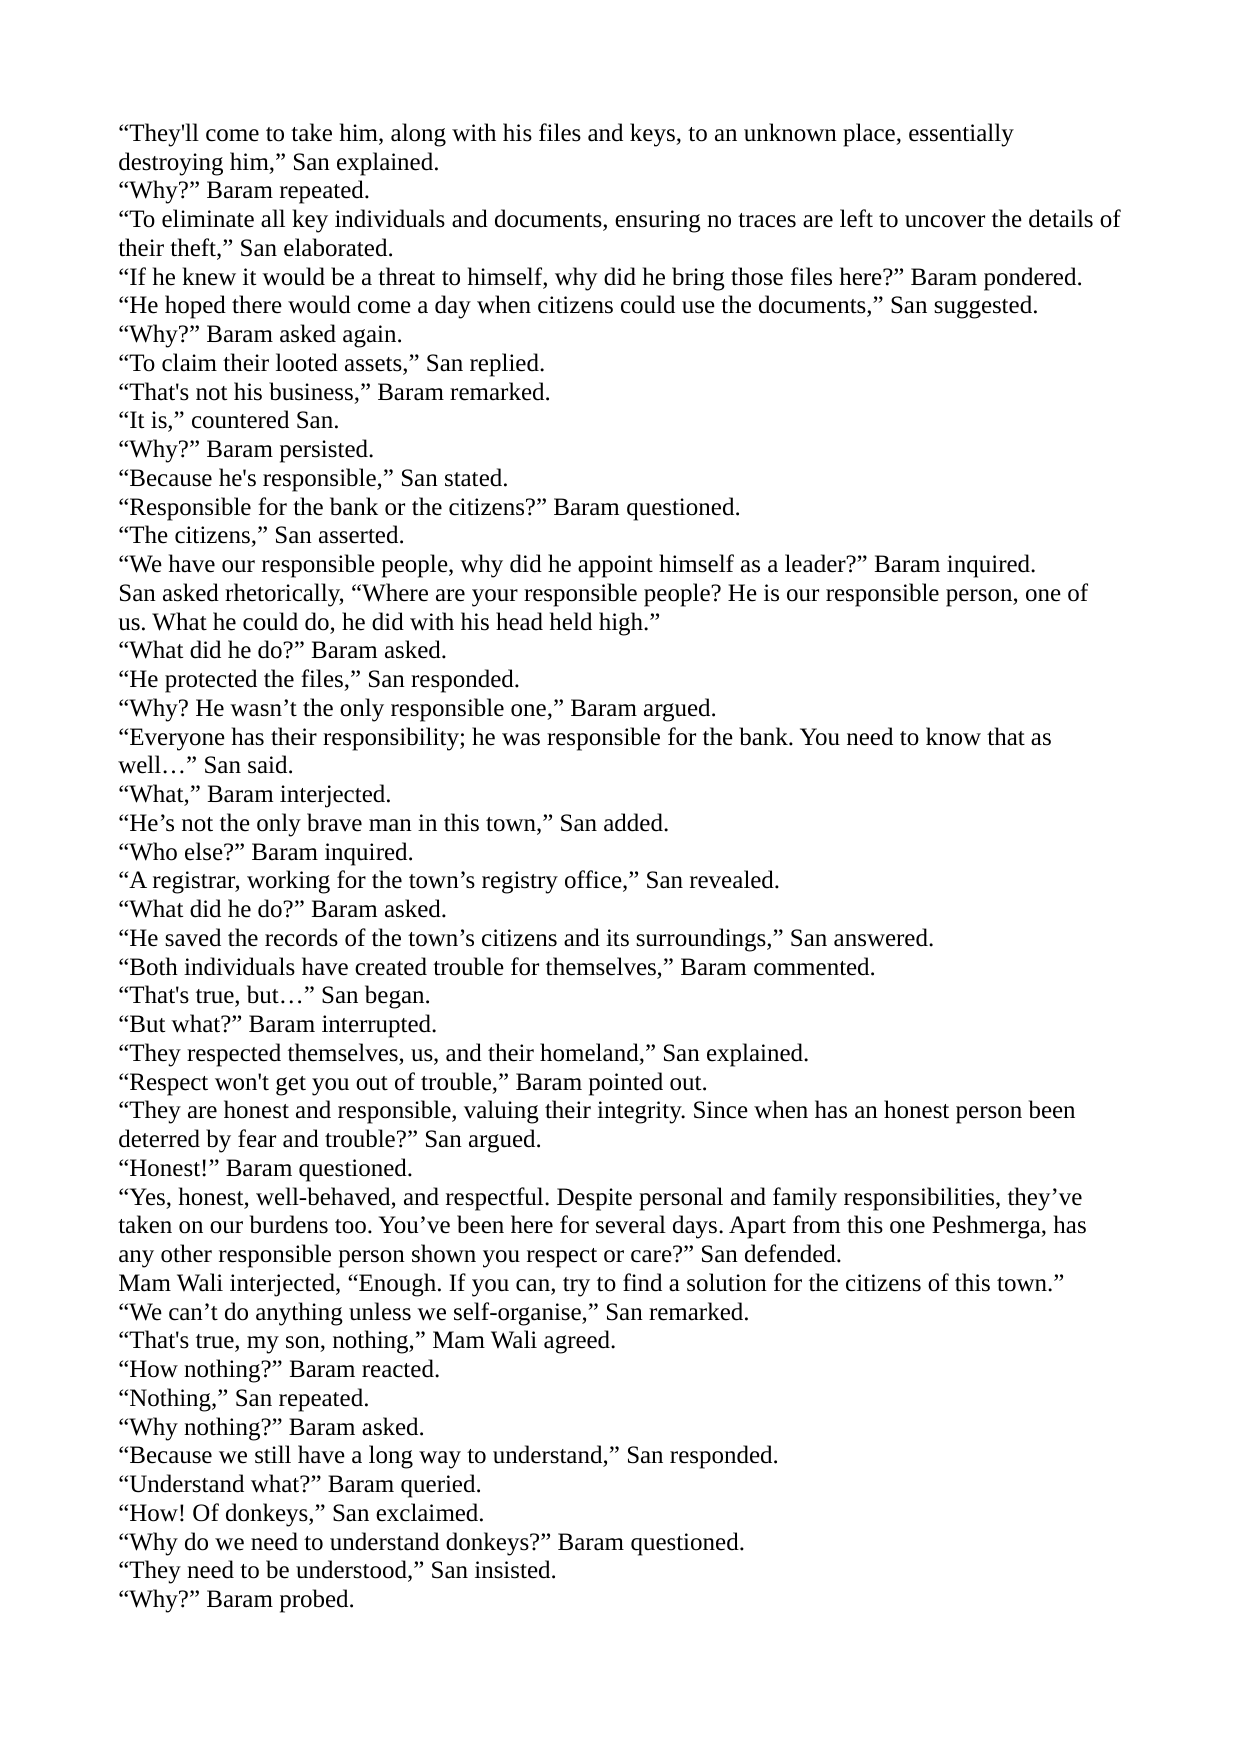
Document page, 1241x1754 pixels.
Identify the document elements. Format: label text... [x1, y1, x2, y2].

text San asked rhetorically, “Where are your responsible people? He is our responsible person, one of us. What he could do, he did with his head held high.” [118, 578, 1122, 636]
text “Understand what?” Baram queried. [118, 1469, 1122, 1498]
text “He saved the records of the town’s citizens and its surroundings,” San answered. [118, 923, 1122, 952]
text “That's true, but…” San began. [118, 981, 1122, 1009]
text “Responsible for the bank or the citizens?” Baram questioned. [118, 492, 1122, 521]
text “What did he do?” Baram asked. [118, 894, 1122, 923]
text “Why?” Baram repeated. [118, 176, 1122, 204]
text “Respect won't get you out of trouble,” Baram pointed out. [118, 1067, 1122, 1096]
text “They are honest and responsible, valuing their integrity. Since when has an honest person been deterred by fear and trouble?” San argued. [118, 1096, 1122, 1153]
text “That's true, my son, nothing,” Mam Wali agreed. [118, 1326, 1122, 1354]
text “Why nothing?” Baram asked. [118, 1412, 1122, 1441]
text “It is,” countered San. [118, 406, 1122, 434]
text “He’s not the only brave man in this town,” San added. [118, 808, 1122, 837]
text “What,” Baram interjected. [118, 779, 1122, 808]
text “The citizens,” San asserted. [118, 521, 1122, 549]
text “Yes, honest, well-behaved, and respectful. Despite personal and family responsibilities, they’ve taken on our burdens too. You’ve been here for several days. Apart from this one Peshmerga, has any other responsible person shown you respect or care?” San defended. [118, 1182, 1122, 1268]
text “Everyone has their responsibility; he was responsible for the bank. You need to know that as well…” San said. [118, 722, 1122, 779]
text “Honest!” Baram questioned. [118, 1153, 1122, 1182]
text “How nothing?” Baram reacted. [118, 1354, 1122, 1383]
text “We can’t do anything unless we self-organise,” San remarked. [118, 1297, 1122, 1326]
text “Because we still have a long way to understand,” San responded. [118, 1441, 1122, 1469]
text “If he knew it would be a threat to himself, why did he bring those files here?” Baram pondered. [118, 262, 1122, 291]
text “To eliminate all key individuals and documents, ensuring no traces are left to uncover the details of their theft,” San elaborated. [118, 204, 1122, 262]
text Mam Wali interjected, “Enough. If you can, try to find a solution for the citizens of this town.” [118, 1268, 1122, 1297]
text “Both individuals have created trouble for themselves,” Baram commented. [118, 952, 1122, 981]
text “He hoped there would come a day when citizens could use the documents,” San suggested. [118, 291, 1122, 319]
text “Why? He wasn’t the only responsible one,” Baram argued. [118, 693, 1122, 722]
text “Why?” Baram probed. [118, 1584, 1122, 1613]
text “A registrar, working for the town’s registry office,” San revealed. [118, 866, 1122, 894]
text “Why?” Baram asked again. [118, 319, 1122, 348]
text “That's not his business,” Baram remarked. [118, 377, 1122, 406]
text “Why do we need to understand donkeys?” Baram questioned. [118, 1527, 1122, 1556]
text “We have our responsible people, why did he appoint himself as a leader?” Baram inquired. [118, 549, 1122, 578]
text “They respected themselves, us, and their homeland,” San explained. [118, 1038, 1122, 1067]
text “Because he's responsible,” San stated. [118, 463, 1122, 492]
text “They'll come to take him, along with his files and keys, to an unknown place, essentially destroying him,” San explained. [118, 118, 1122, 176]
text “Why?” Baram persisted. [118, 434, 1122, 463]
text “Nothing,” San repeated. [118, 1383, 1122, 1412]
text “How! Of donkeys,” San exclaimed. [118, 1498, 1122, 1527]
text “But what?” Baram interrupted. [118, 1009, 1122, 1038]
text “What did he do?” Baram asked. [118, 636, 1122, 664]
text “Who else?” Baram inquired. [118, 837, 1122, 866]
text “They need to be understood,” San insisted. [118, 1556, 1122, 1584]
text “To claim their looted assets,” San replied. [118, 348, 1122, 377]
text “He protected the files,” San responded. [118, 664, 1122, 693]
